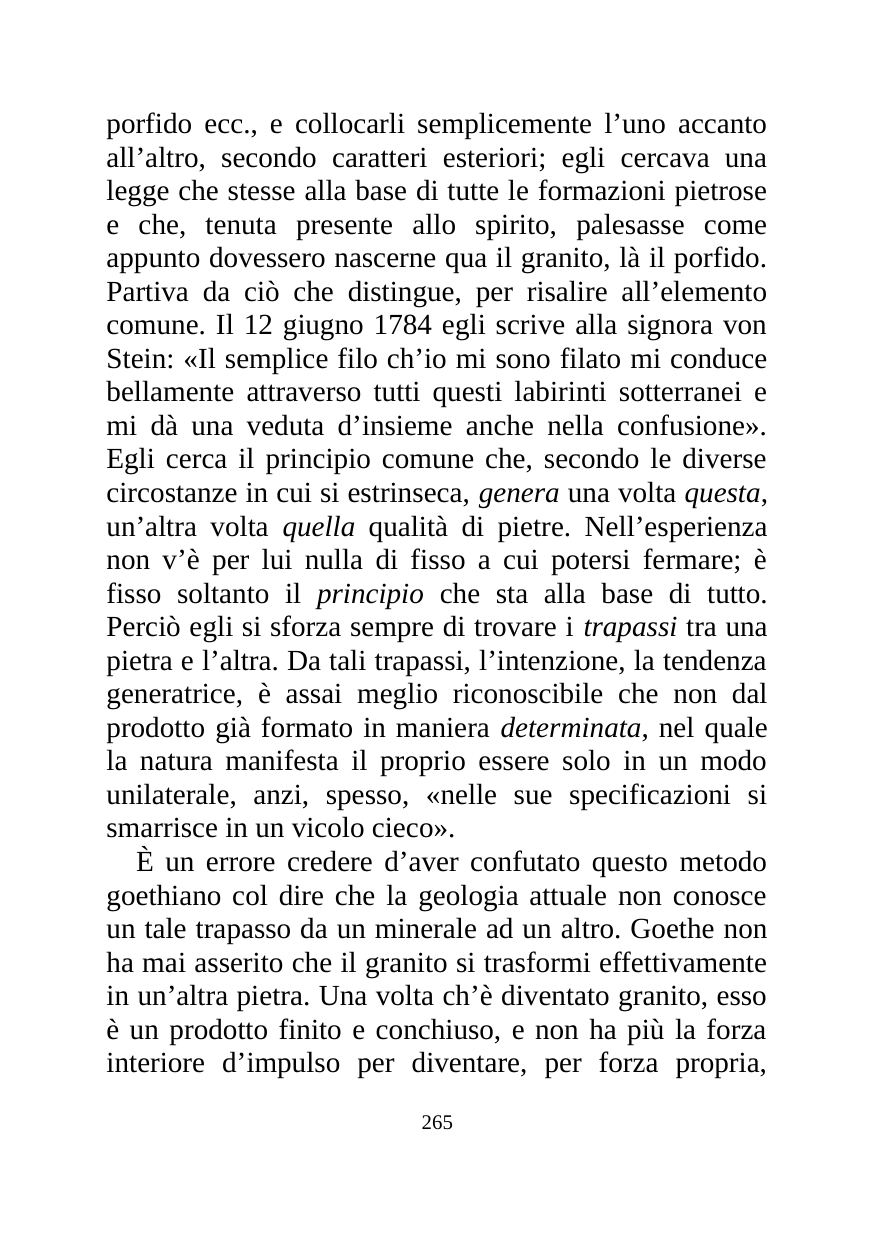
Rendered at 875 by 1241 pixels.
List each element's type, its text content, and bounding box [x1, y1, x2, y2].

text porfido ecc., e collocarli semplicemente l’uno accanto all’altro, secondo caratteri esteriori; egli cercava una legge che stesse alla base di tutte le formazioni pietrose e che, tenuta presente allo spirito, palesasse come appunto dovessero nascerne qua il granito, là il porfido. Partiva da ciò che distingue, per risalire all’elemento comune. Il 12 giugno 1784 egli scrive alla signora von Stein: «Il semplice filo ch’io mi sono filato mi conduce bellamente attraverso tutti questi labirinti sotterranei e mi dà una veduta d’insieme anche nella confusione». Egli cerca il principio comune che, secondo le diverse circostanze in cui si estrinseca, genera una volta questa, un’altra volta quella qualità di pietre. Nell’esperienza non v’è per lui nulla di fisso a cui potersi fermare; è fisso soltanto il principio che sta alla base di tutto. Perciò egli si sforza sempre di trovare i trapassi tra una pietra e l’altra. Da tali trapassi, l’intenzione, la tendenza generatrice, è assai meglio riconoscibile che non dal prodotto già formato in maniera determinata, nel quale la natura manifesta il proprio essere solo in un modo unilaterale, anzi, spesso, «nelle sue specificazioni si smarrisce in un vicolo cieco». [106, 106, 768, 844]
text È un errore credere d’aver confutato questo metodo goethiano col dire che la geologia attuale non conosce un tale trapasso da un minerale ad un altro. Goethe non ha mai asserito che il granito si trasformi effettivamente in un’altra pietra. Una volta ch’è diventato granito, esso è un prodotto finito e conchiuso, e non ha più la forza interiore d’impulso per diventare, per forza propria, [106, 844, 768, 1079]
